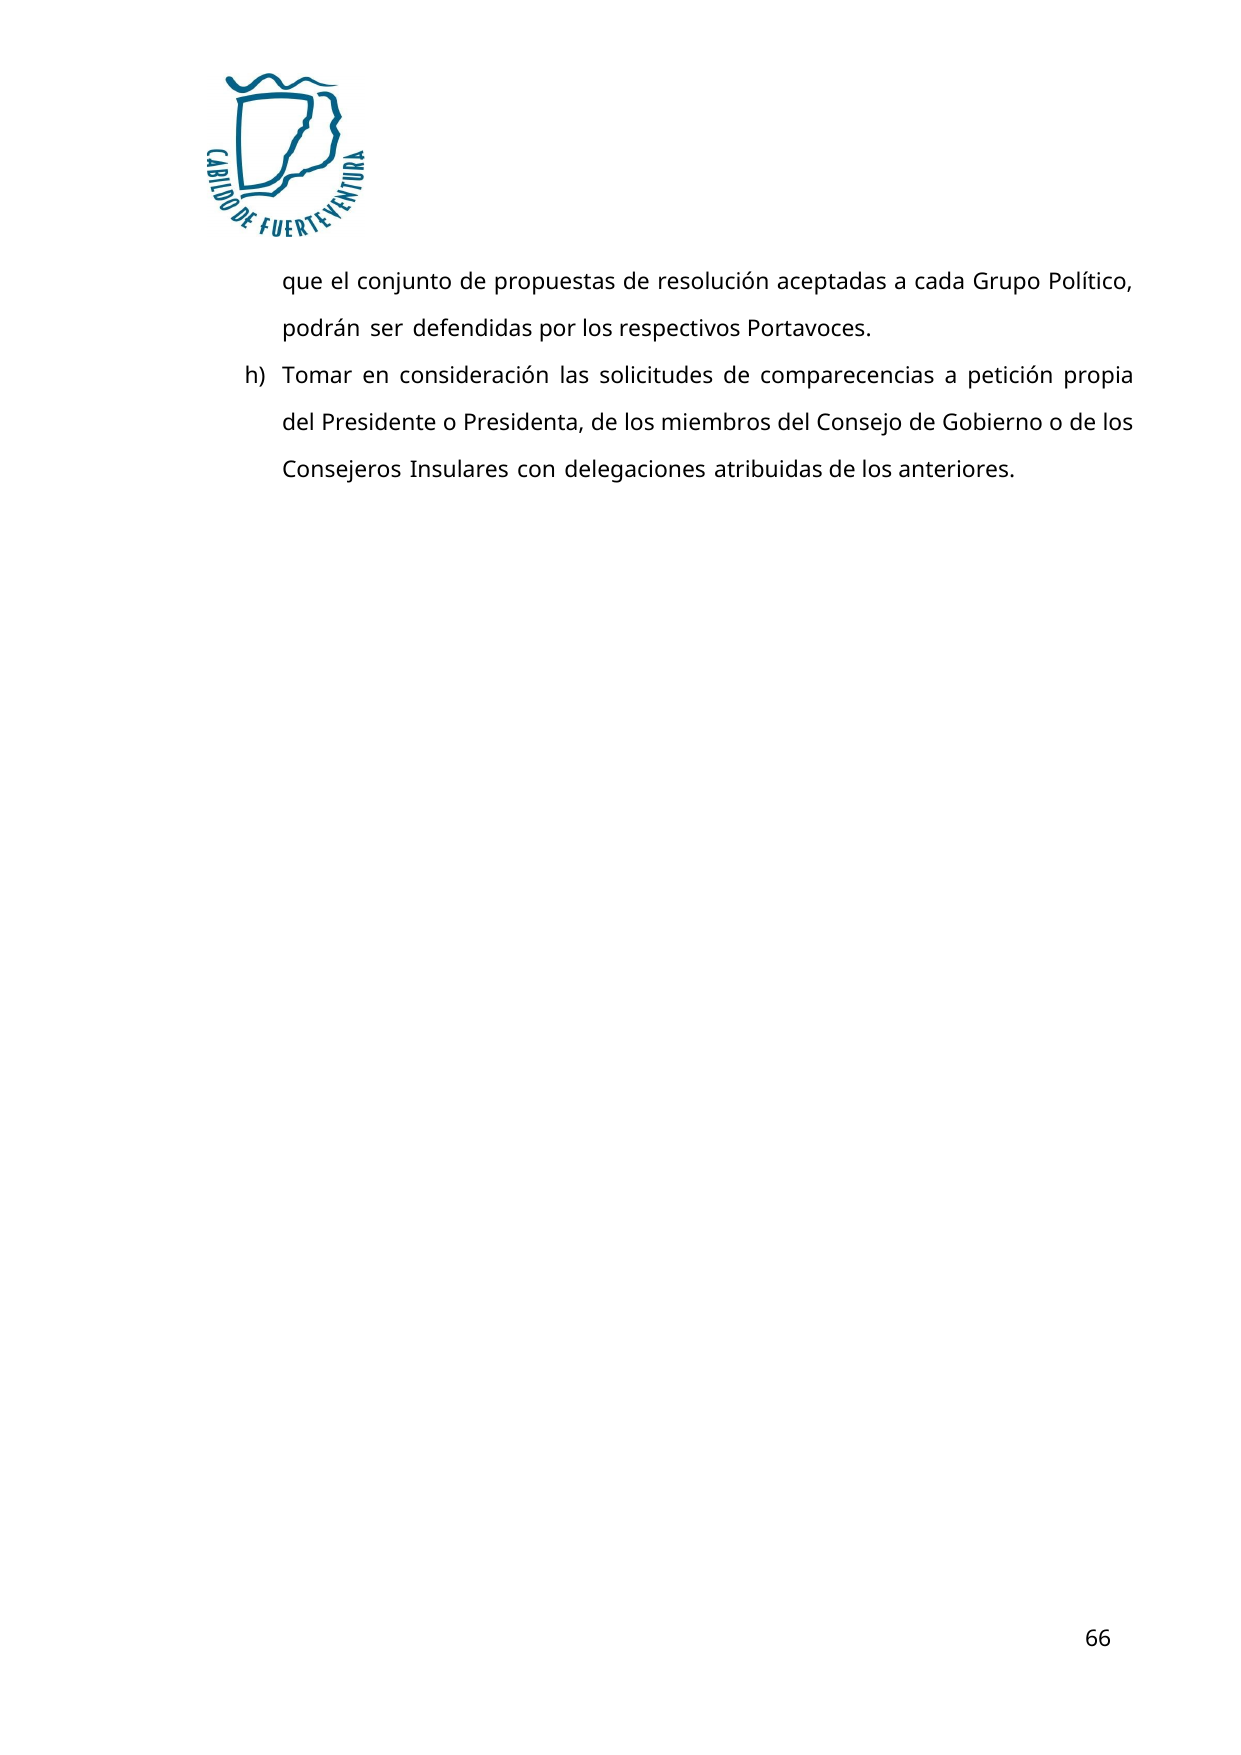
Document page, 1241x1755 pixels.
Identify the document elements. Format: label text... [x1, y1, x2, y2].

list que el conjunto de propuestas de resolución aceptadas a cada Grupo Político, podrán ser defendidas por los respectivos Portavoces. [244, 265, 1134, 343]
list Tomar en consideración las solicitudes de comparecencias a petición propia del Presidente o Presidenta, de los miembros del Consejo de Gobierno o de los Consejeros Insulares con delegaciones atribuidas de los anteriores. [244, 359, 1134, 484]
